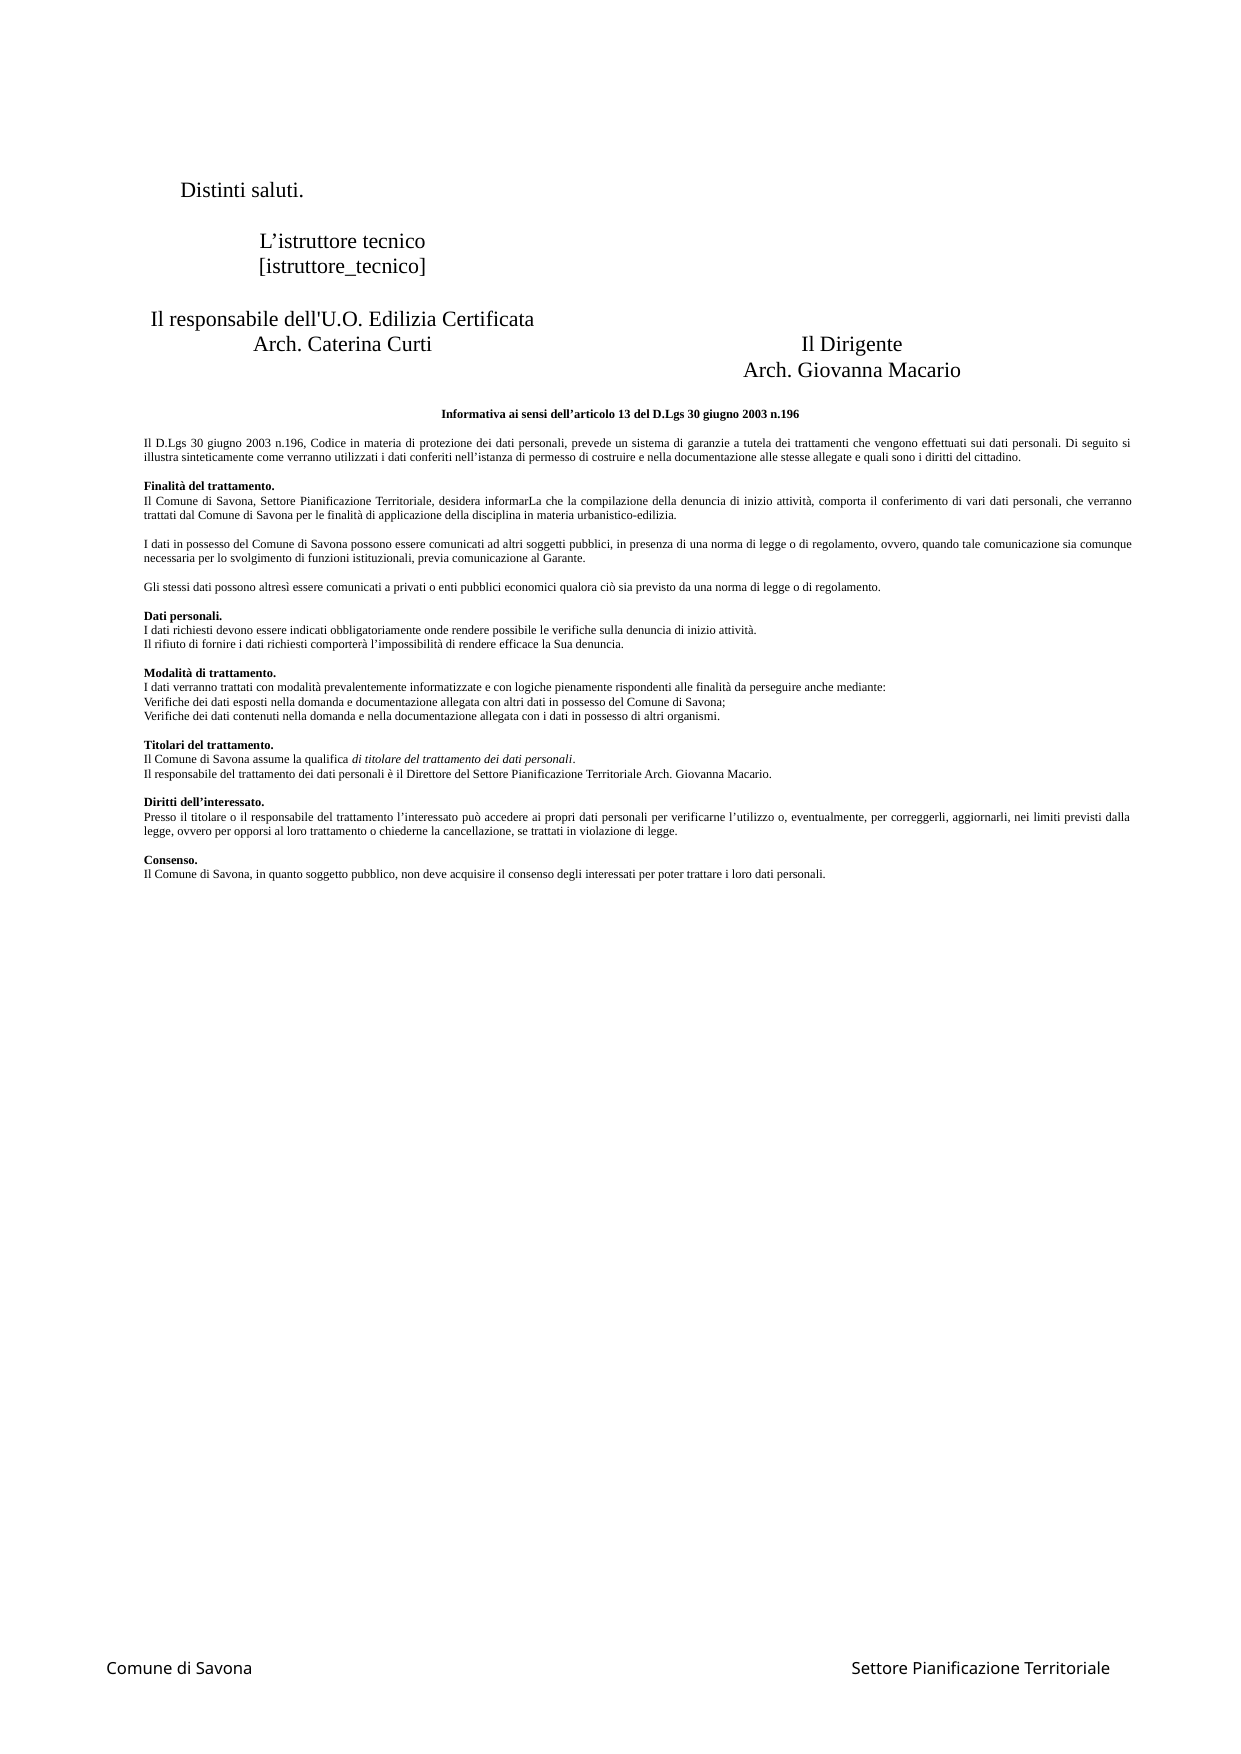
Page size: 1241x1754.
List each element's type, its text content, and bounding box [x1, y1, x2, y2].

text Titolari del trattamento. [144, 738, 1134, 752]
text Il rifiuto di fornire i dati richiesti comporterà l’impossibilità di rendere efficace la Sua denuncia. [144, 637, 1134, 651]
text Verifiche dei dati contenuti nella domanda e nella documentazione allegata con i dati in possesso di altri organismi. [144, 709, 1134, 723]
text Verifiche dei dati esposti nella domanda e documentazione allegata con altri dati in possesso del Comune di Savona; [144, 694, 1134, 709]
text Il Comune di Savona, in quanto soggetto pubblico, non deve acquisire il consenso degli interessati per poter trattare i loro dati personali. [144, 867, 1134, 881]
text I dati in possesso del Comune di Savona possono essere comunicati ad altri soggetti pubblici, in presenza di una norma di legge o di regolamento, ovvero, quando tale comunicazione sia comunque necessaria per lo svolgimento di funzioni istituzionali, previa comunicazione al Garante. [144, 536, 1134, 565]
table_cell Il Dirigente Arch. Giovanna Macario [549, 281, 1117, 382]
table_header [549, 228, 1117, 281]
table_cell Il responsabile dell'U.O. Edilizia Certificata Arch. Caterina Curti [99, 281, 548, 382]
text I dati verranno trattati con modalità prevalentemente informatizzate e con logiche pienamente rispondenti alle finalità da perseguire anche mediante: [144, 680, 1134, 694]
text Consenso. [144, 853, 1134, 867]
text Il Comune di Savona, Settore Pianificazione Territoriale, desidera informarLa che la compilazione della denuncia di inizio attività, comporta il conferimento di vari dati personali, che verranno trattati dal Comune di Savona per le finalità di applicazione della disciplina in materia urbanistico-edilizia. [144, 493, 1134, 522]
text Distinti saluti. [106, 177, 1134, 202]
text Finalità del trattamento. [106, 479, 1134, 493]
text Diritti dell’interessato. [144, 795, 1134, 809]
text Presso il titolare o il responsabile del trattamento l’interessato può accedere ai propri dati personali per verificarne l’utilizzo o, eventualmente, per correggerli, aggiornarli, nei limiti previsti dalla legge, ovvero per opporsi al loro trattamento o chiederne la cancellazione, se trattati in violazione di legge. [144, 809, 1134, 838]
text Gli stessi dati possono altresì essere comunicati a privati o enti pubblici economici qualora ciò sia previsto da una norma di legge o di regolamento. [144, 579, 1134, 594]
text I dati richiesti devono essere indicati obbligatoriamente onde rendere possibile le verifiche sulla denuncia di inizio attività. [144, 623, 1134, 637]
text Dati personali. [144, 608, 1134, 623]
text Il Comune di Savona assume la qualifica di titolare del trattamento dei dati personali. [144, 752, 1134, 766]
table_header L’istruttore tecnico [istruttore_tecnico] [99, 228, 548, 281]
text Modalità di trattamento. [144, 666, 1134, 680]
text Il D.Lgs 30 giugno 2003 n.196, Codice in materia di protezione dei dati personali, prevede un sistema di garanzie a tutela dei trattamenti che vengono effettuati sui dati personali. Di seguito si illustra sinteticamente come verranno utilizzati i dati conferiti nell’istanza di permesso di costruire e nella documentazione alle stesse allegate e quali sono i diritti del cittadino. [144, 436, 1134, 464]
text Il responsabile del trattamento dei dati personali è il Direttore del Settore Pianificazione Territoriale Arch. Giovanna Macario. [144, 766, 1134, 781]
subtitle Informativa ai sensi dell’articolo 13 del D.Lgs 30 giugno 2003 n.196 [106, 407, 1134, 421]
